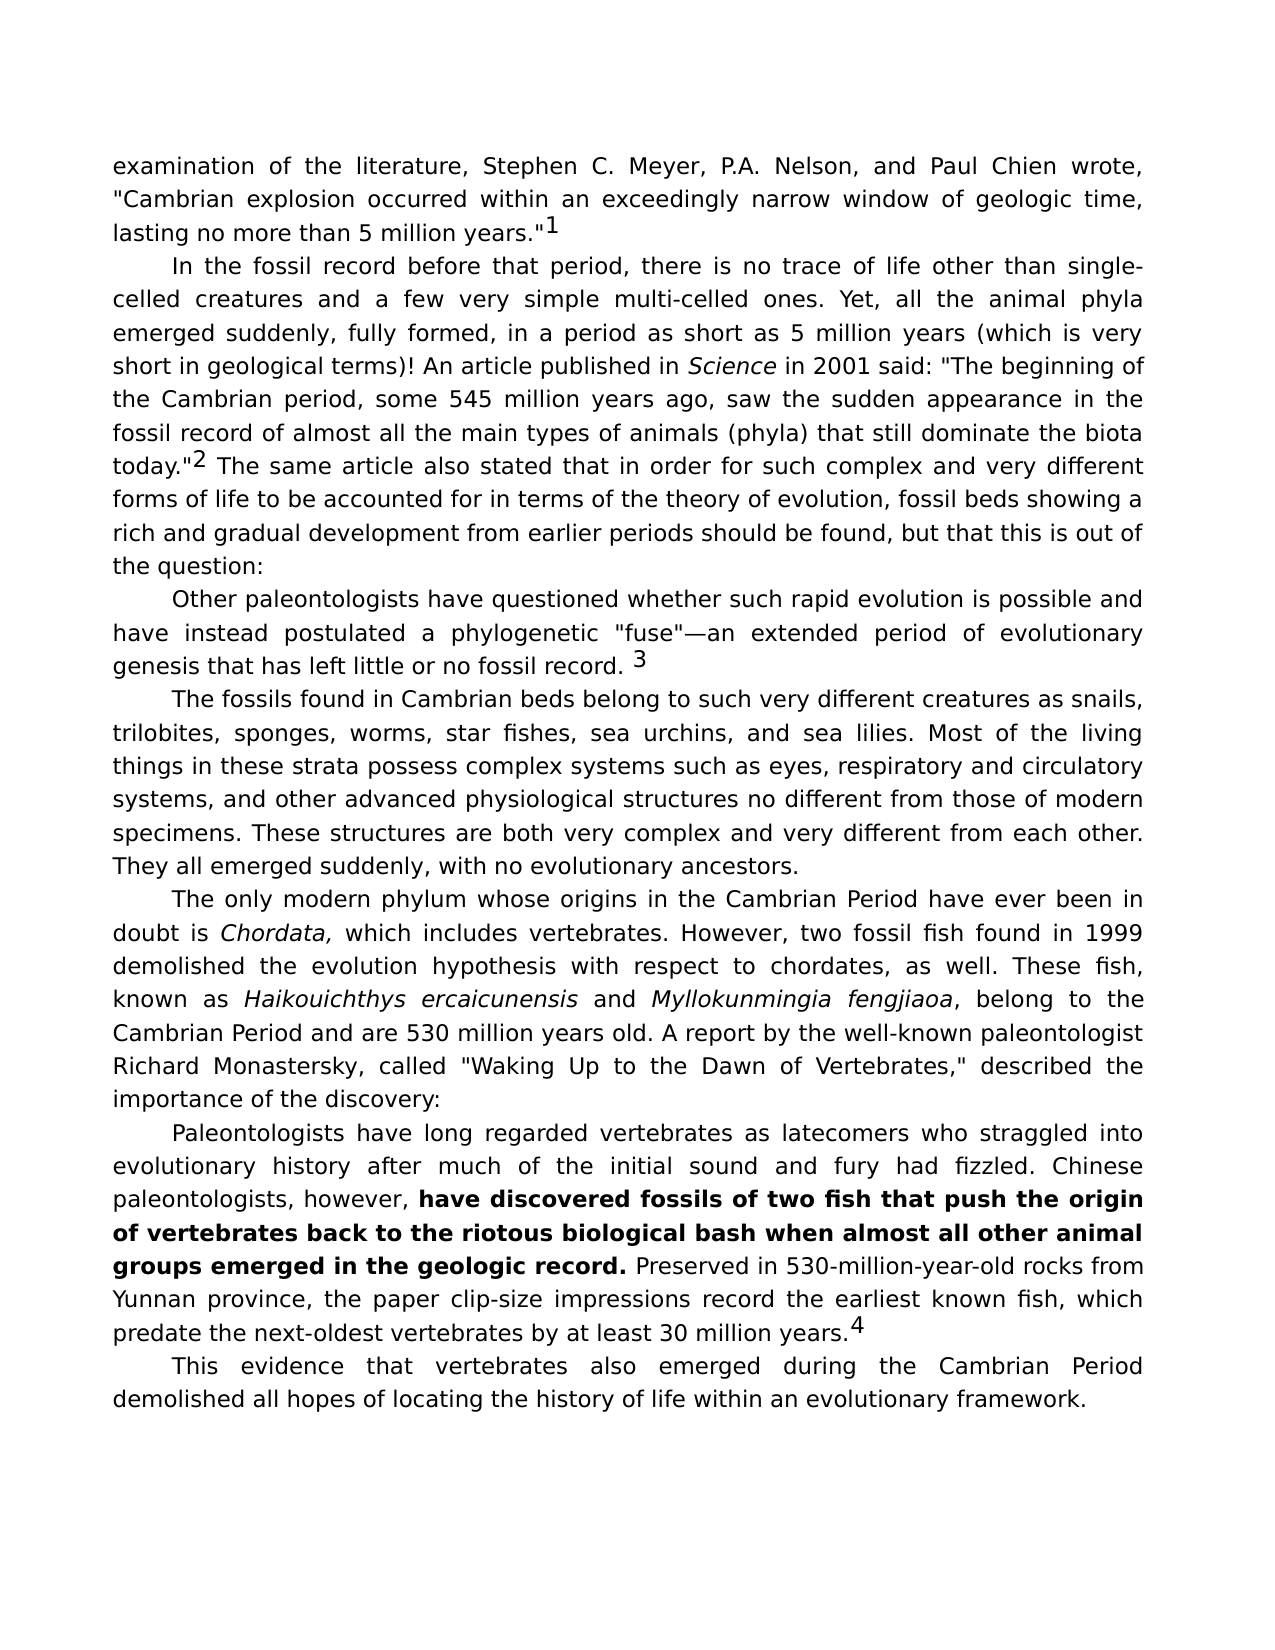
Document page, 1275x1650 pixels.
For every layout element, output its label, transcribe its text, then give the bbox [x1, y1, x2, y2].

text Other paleontologists have questioned whether such rapid evolution is possible and have instead postulated a phylogenetic "fuse"—an extended period of evolutionary genesis that has left little or no fossil record. 3 [112, 581, 1145, 681]
text The fossils found in Cambrian beds belong to such very different creatures as snails, trilobites, sponges, worms, star fishes, sea urchins, and sea lilies. Most of the living things in these strata possess complex systems such as eyes, respiratory and circulatory systems, and other advanced physiological structures no different from those of modern specimens. These structures are both very complex and very different from each other. They all emerged suddenly, with no evolutionary ancestors. [112, 681, 1145, 881]
text This evidence that vertebrates also emerged during the Cambrian Period demolished all hopes of locating the history of life within an evolutionary framework. [112, 1348, 1145, 1414]
text examination of the literature, Stephen C. Meyer, P.A. Nelson, and Paul Chien wrote, "Cambrian explosion occurred within an exceedingly narrow window of geologic time, lasting no more than 5 million years."1 [112, 148, 1145, 248]
text Paleontologists have long regarded vertebrates as latecomers who straggled into evolutionary history after much of the initial sound and fury had fizzled. Chinese paleontologists, however, have discovered fossils of two fish that push the origin of vertebrates back to the riotous biological bash when almost all other animal groups emerged in the geologic record. Preserved in 530-million-year-old rocks from Yunnan province, the paper clip-size impressions record the earliest known fish, which predate the next-oldest vertebrates by at least 30 million years.4 [112, 1114, 1145, 1348]
text The only modern phylum whose origins in the Cambrian Period have ever been in doubt is Chordata, which includes vertebrates. However, two fossil fish found in 1999 demolished the evolution hypothesis with respect to chordates, as well. These fish, known as Haikouichthys ercaicunensis and Myllokunmingia fengjiaoa, belong to the Cambrian Period and are 530 million years old. A report by the well-known paleontologist Richard Monastersky, called "Waking Up to the Dawn of Vertebrates," described the importance of the discovery: [112, 881, 1145, 1114]
text In the fossil record before that period, there is no trace of life other than single-celled creatures and a few very simple multi-celled ones. Yet, all the animal phyla emerged suddenly, fully formed, in a period as short as 5 million years (which is very short in geological terms)! An article published in Science in 2001 said: "The beginning of the Cambrian period, some 545 million years ago, saw the sudden appearance in the fossil record of almost all the main types of animals (phyla) that still dominate the biota today."2 The same article also stated that in order for such complex and very different forms of life to be accounted for in terms of the theory of evolution, fossil beds showing a rich and gradual development from earlier periods should be found, but that this is out of the question: [112, 248, 1145, 581]
